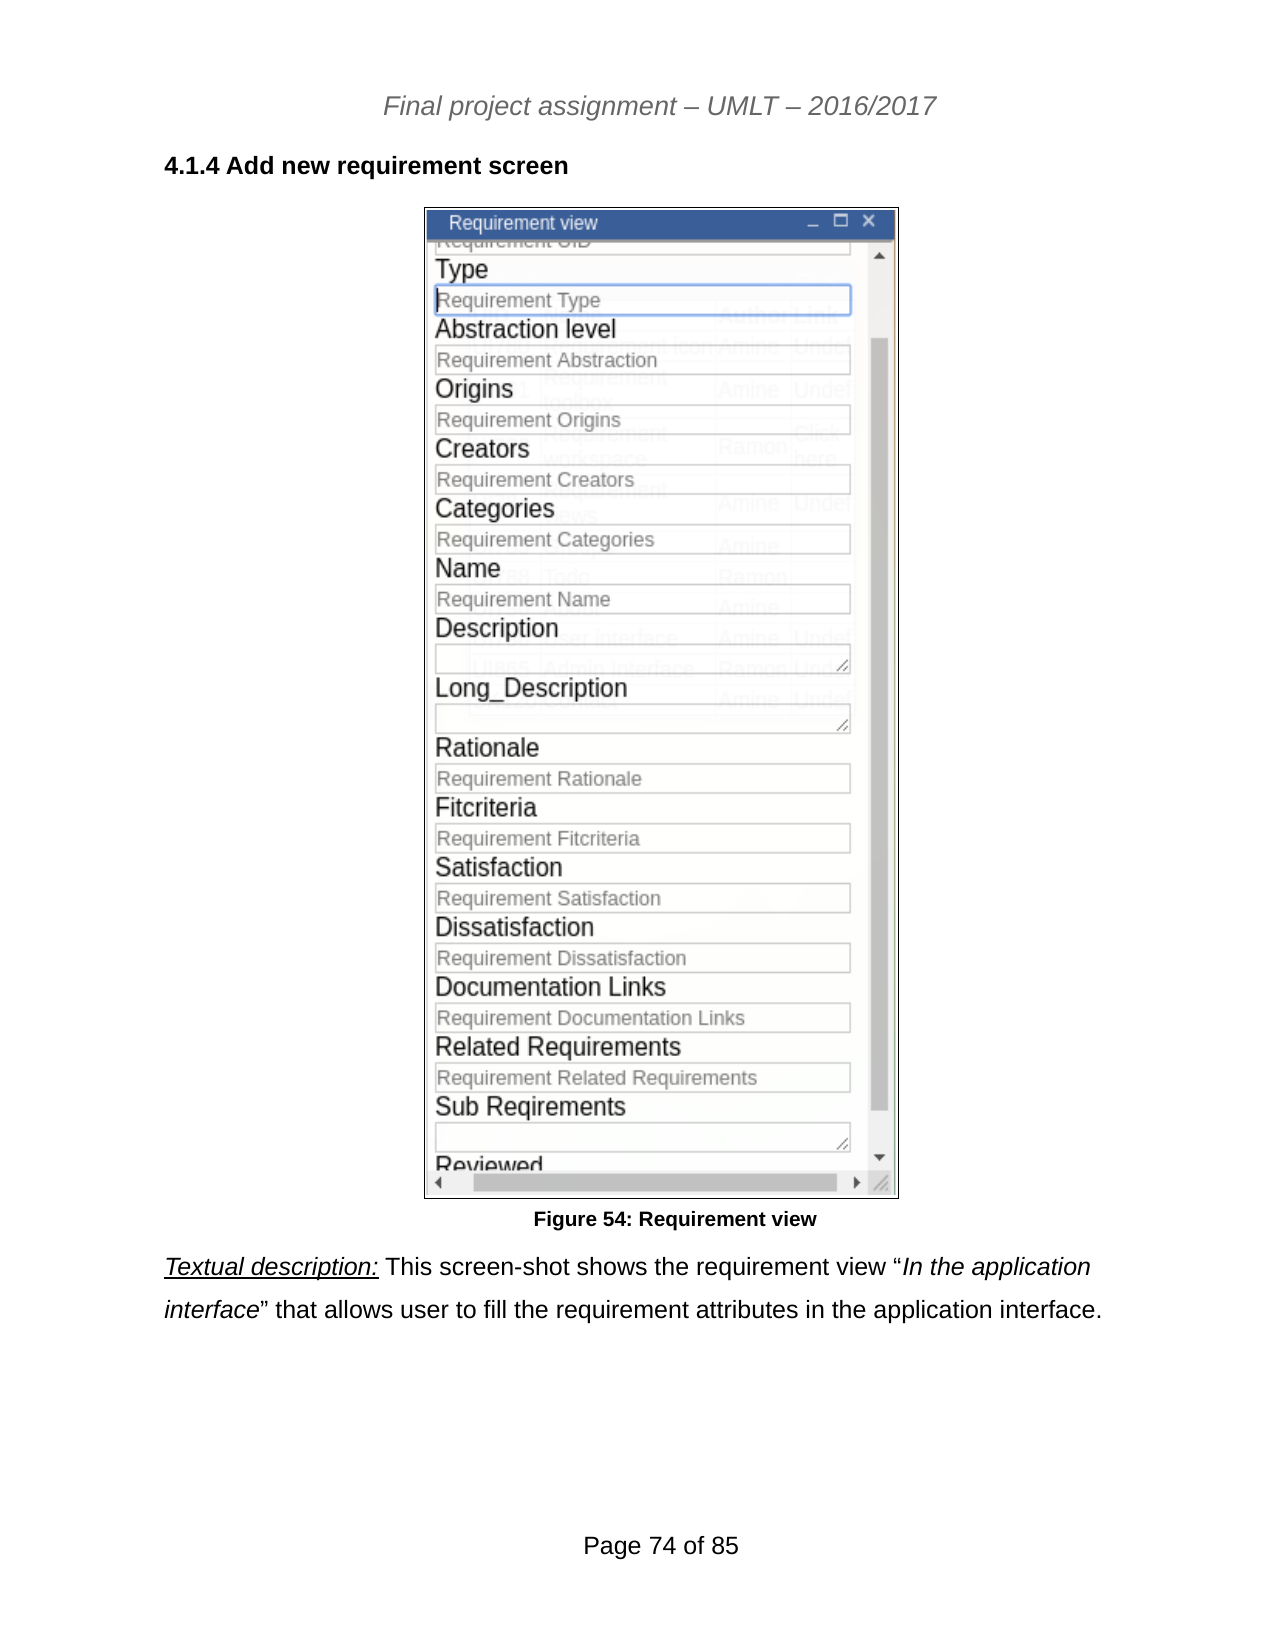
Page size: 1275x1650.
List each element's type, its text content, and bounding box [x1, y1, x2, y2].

subtitle 4.1.4 Add new requirement screen [164, 151, 1158, 180]
picture [426, 210, 896, 1195]
text Figure 54: Requirement view [164, 1195, 1158, 1232]
text Textual description: This screen-shot shows the requirement view “In the application interface” that allows user to fill the requirement attributes in the application interface. [164, 1252, 1158, 1324]
